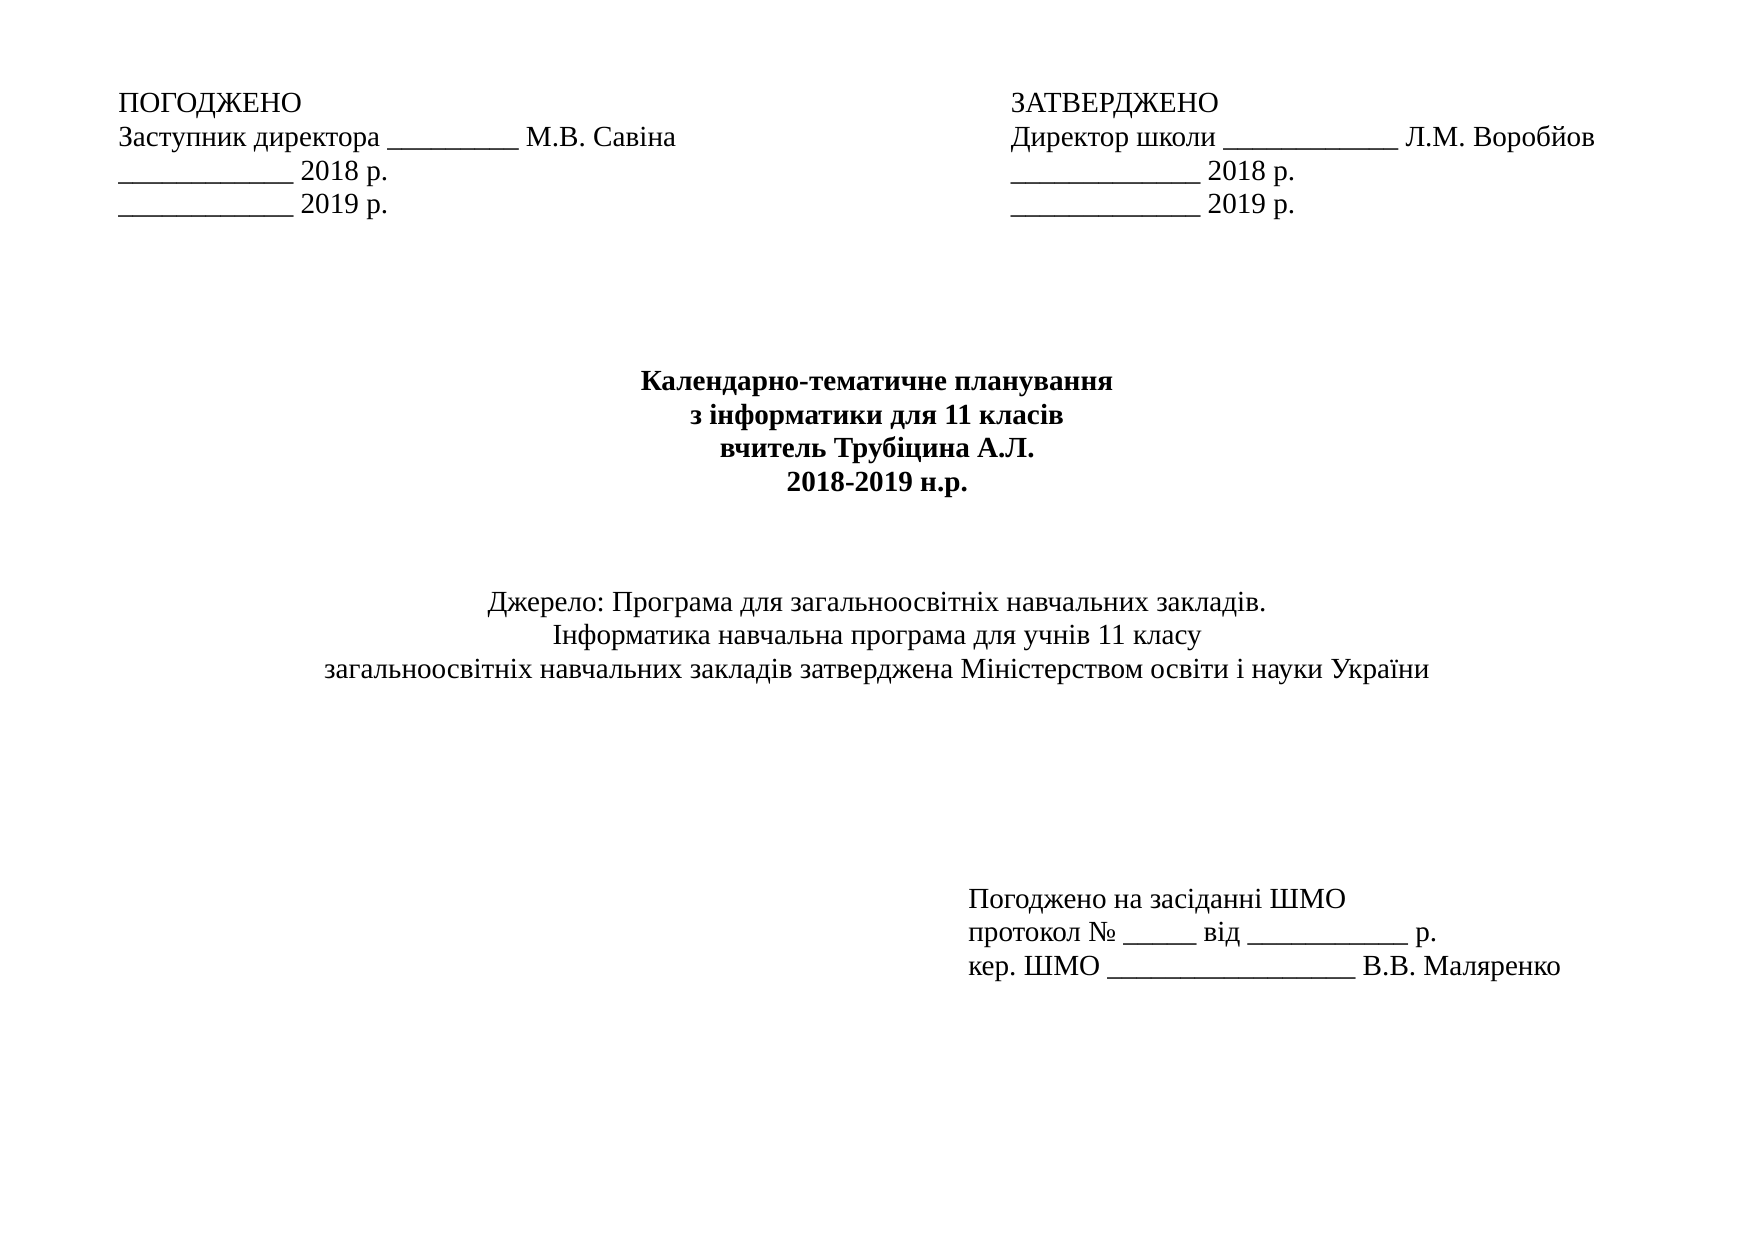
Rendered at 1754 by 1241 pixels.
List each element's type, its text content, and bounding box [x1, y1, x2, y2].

text Джерело: Програма для загальноосвітніх навчальних закладів. [118, 584, 1636, 617]
text ПОГОДЖЕНО ЗАТВЕРДЖЕНО [118, 86, 1636, 119]
text загальноосвітніх навчальних закладів затверджена Міністерством освіти і науки України [118, 651, 1636, 684]
text Інформатика навчальна програма для учнів 11 класу [118, 617, 1636, 651]
text Погоджено на засіданні ШМО [118, 881, 1636, 914]
text 2018-2019 н.р. [118, 464, 1636, 498]
text ____________ 2018 р. _____________ 2018 р. [118, 153, 1636, 186]
text кер. ШМО _________________ В.В. Маляренко [118, 948, 1636, 982]
text Календарно-тематичне планування [118, 363, 1636, 397]
text ____________ 2019 р. _____________ 2019 р. [118, 186, 1636, 220]
text з інформатики для 11 класів [118, 397, 1636, 431]
text вчитель Трубіцина А.Л. [118, 431, 1636, 464]
text Заступник директора _________ М.В. Савіна Директор школи ____________ Л.М. Воробйов [118, 119, 1636, 153]
text протокол № _____ від ___________ р. [118, 914, 1636, 948]
